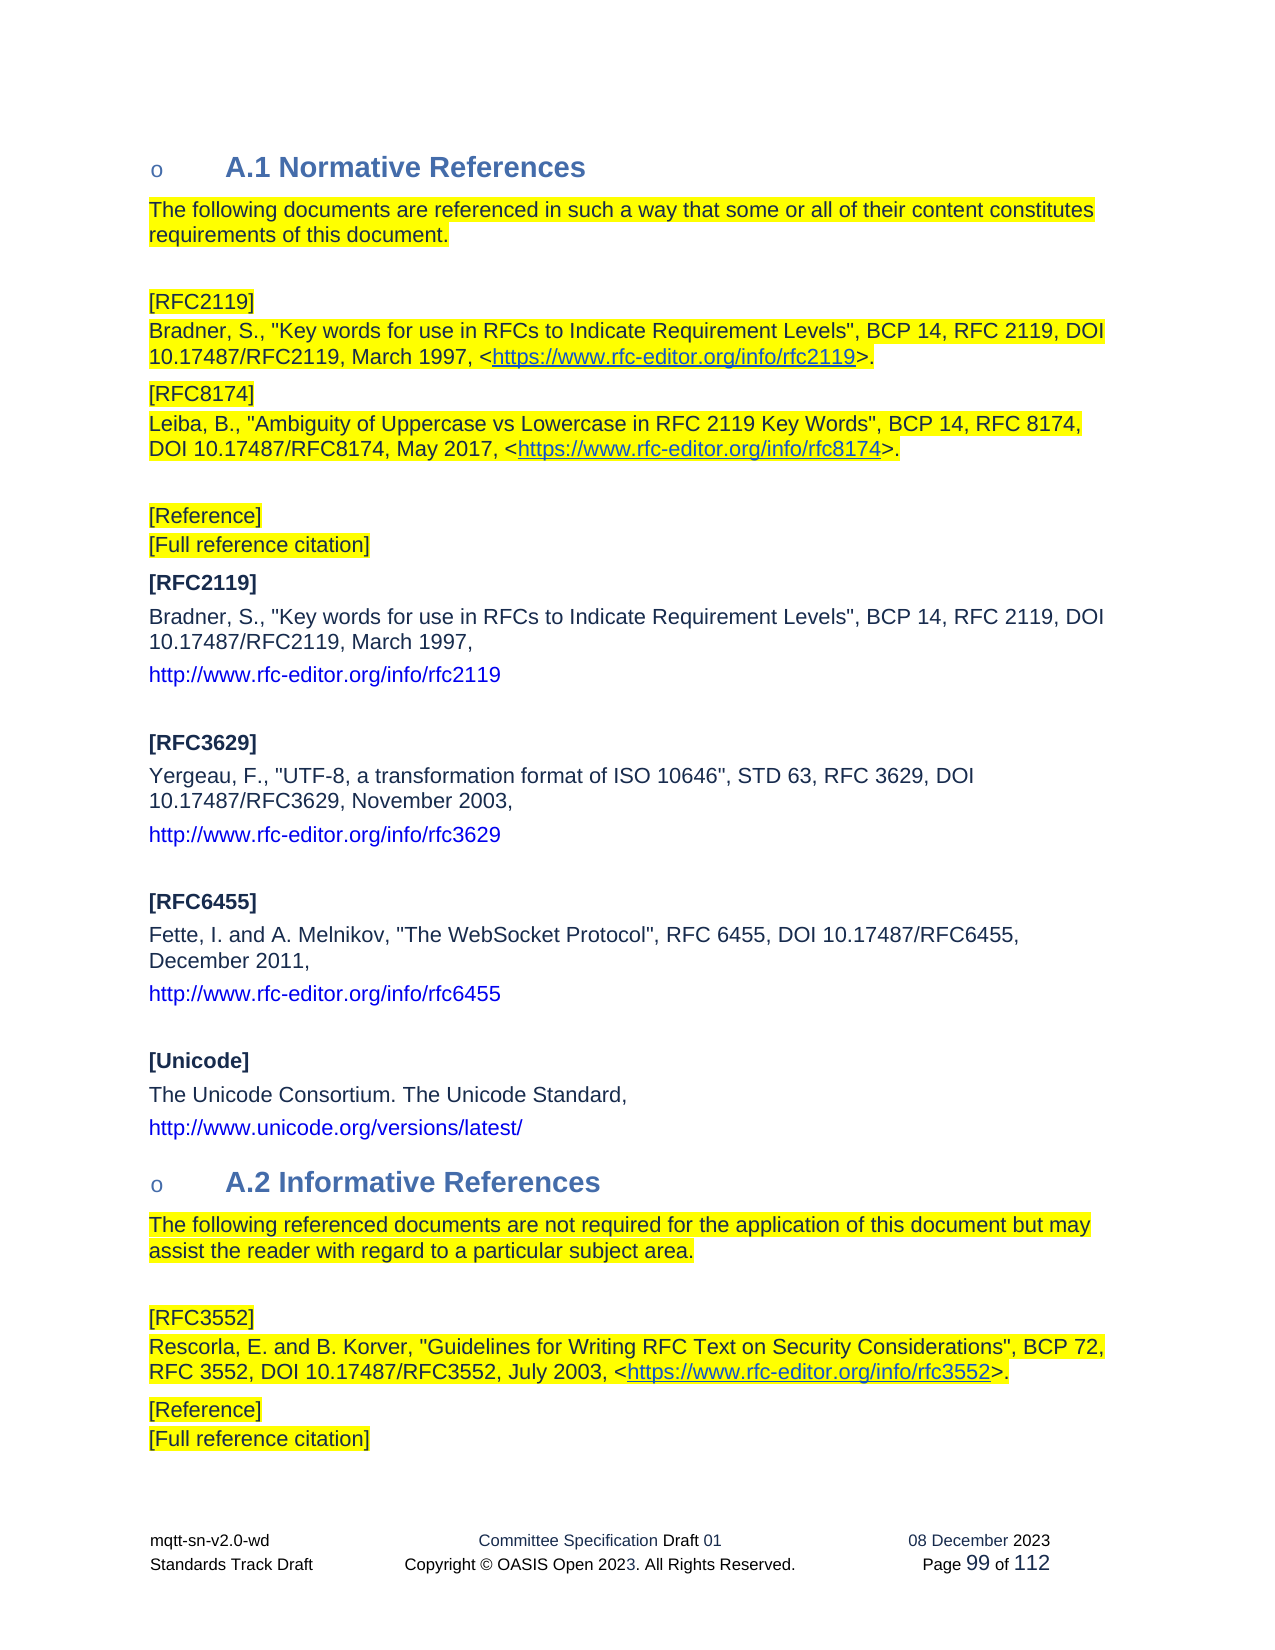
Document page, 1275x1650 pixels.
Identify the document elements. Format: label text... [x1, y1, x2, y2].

subtitle A.1 Normative References [150, 150, 1124, 184]
text Yergeau, F., "UTF-8, a transformation format of ISO 10646", STD 63, RFC 3629, DOI 10.17487/RFC3629, November 2003, [148, 763, 1124, 813]
text [Reference] [148, 503, 1124, 528]
text Leiba, B., "Ambiguity of Uppercase vs Lowercase in RFC 2119 Key Words", BCP 14, RFC 8174, DOI 10.17487/RFC8174, May 2017, <https://www.rfc-editor.org/info/rfc8174>. [148, 411, 1124, 461]
text The following referenced documents are not required for the application of this document but may assist the reader with regard to a particular subject area. [148, 1212, 1124, 1263]
text [RFC3552] [148, 1304, 1124, 1330]
subtitle A.2 Informative References [150, 1166, 1124, 1200]
text [Full reference citation] [148, 1426, 1124, 1451]
text http://www.rfc-editor.org/info/rfc3629 [148, 822, 1124, 847]
text http://www.rfc-editor.org/info/rfc6455 [148, 981, 1124, 1006]
text http://www.unicode.org/versions/latest/ [148, 1115, 1124, 1141]
text [RFC8174] [148, 381, 1124, 407]
text [RFC3629] [148, 729, 1124, 755]
text Bradner, S., "Key words for use in RFCs to Indicate Requirement Levels", BCP 14, RFC 2119, DOI 10.17487/RFC2119, March 1997, [148, 604, 1124, 654]
text Bradner, S., "Key words for use in RFCs to Indicate Requirement Levels", BCP 14, RFC 2119, DOI 10.17487/RFC2119, March 1997, <https://www.rfc-editor.org/info/rfc2119>. [148, 318, 1124, 369]
text [RFC6455] [148, 889, 1124, 914]
text [RFC2119] [148, 289, 1124, 314]
text [Reference] [148, 1397, 1124, 1422]
text [Full reference citation] [148, 532, 1124, 558]
text Rescorla, E. and B. Korver, "Guidelines for Writing RFC Text on Security Considerations", BCP 72, RFC 3552, DOI 10.17487/RFC3552, July 2003, <https://www.rfc-editor.org/info/rfc3552>. [148, 1334, 1124, 1384]
text http://www.rfc-editor.org/info/rfc2119 [148, 662, 1124, 688]
text Fette, I. and A. Melnikov, "The WebSocket Protocol", RFC 6455, DOI 10.17487/RFC6455, December 2011, [148, 922, 1124, 973]
text [Unicode] [148, 1048, 1124, 1073]
text [RFC2119] [148, 570, 1124, 595]
text The Unicode Consortium. The Unicode Standard, [148, 1082, 1124, 1107]
text The following documents are referenced in such a way that some or all of their content constitutes requirements of this document. [148, 197, 1124, 247]
